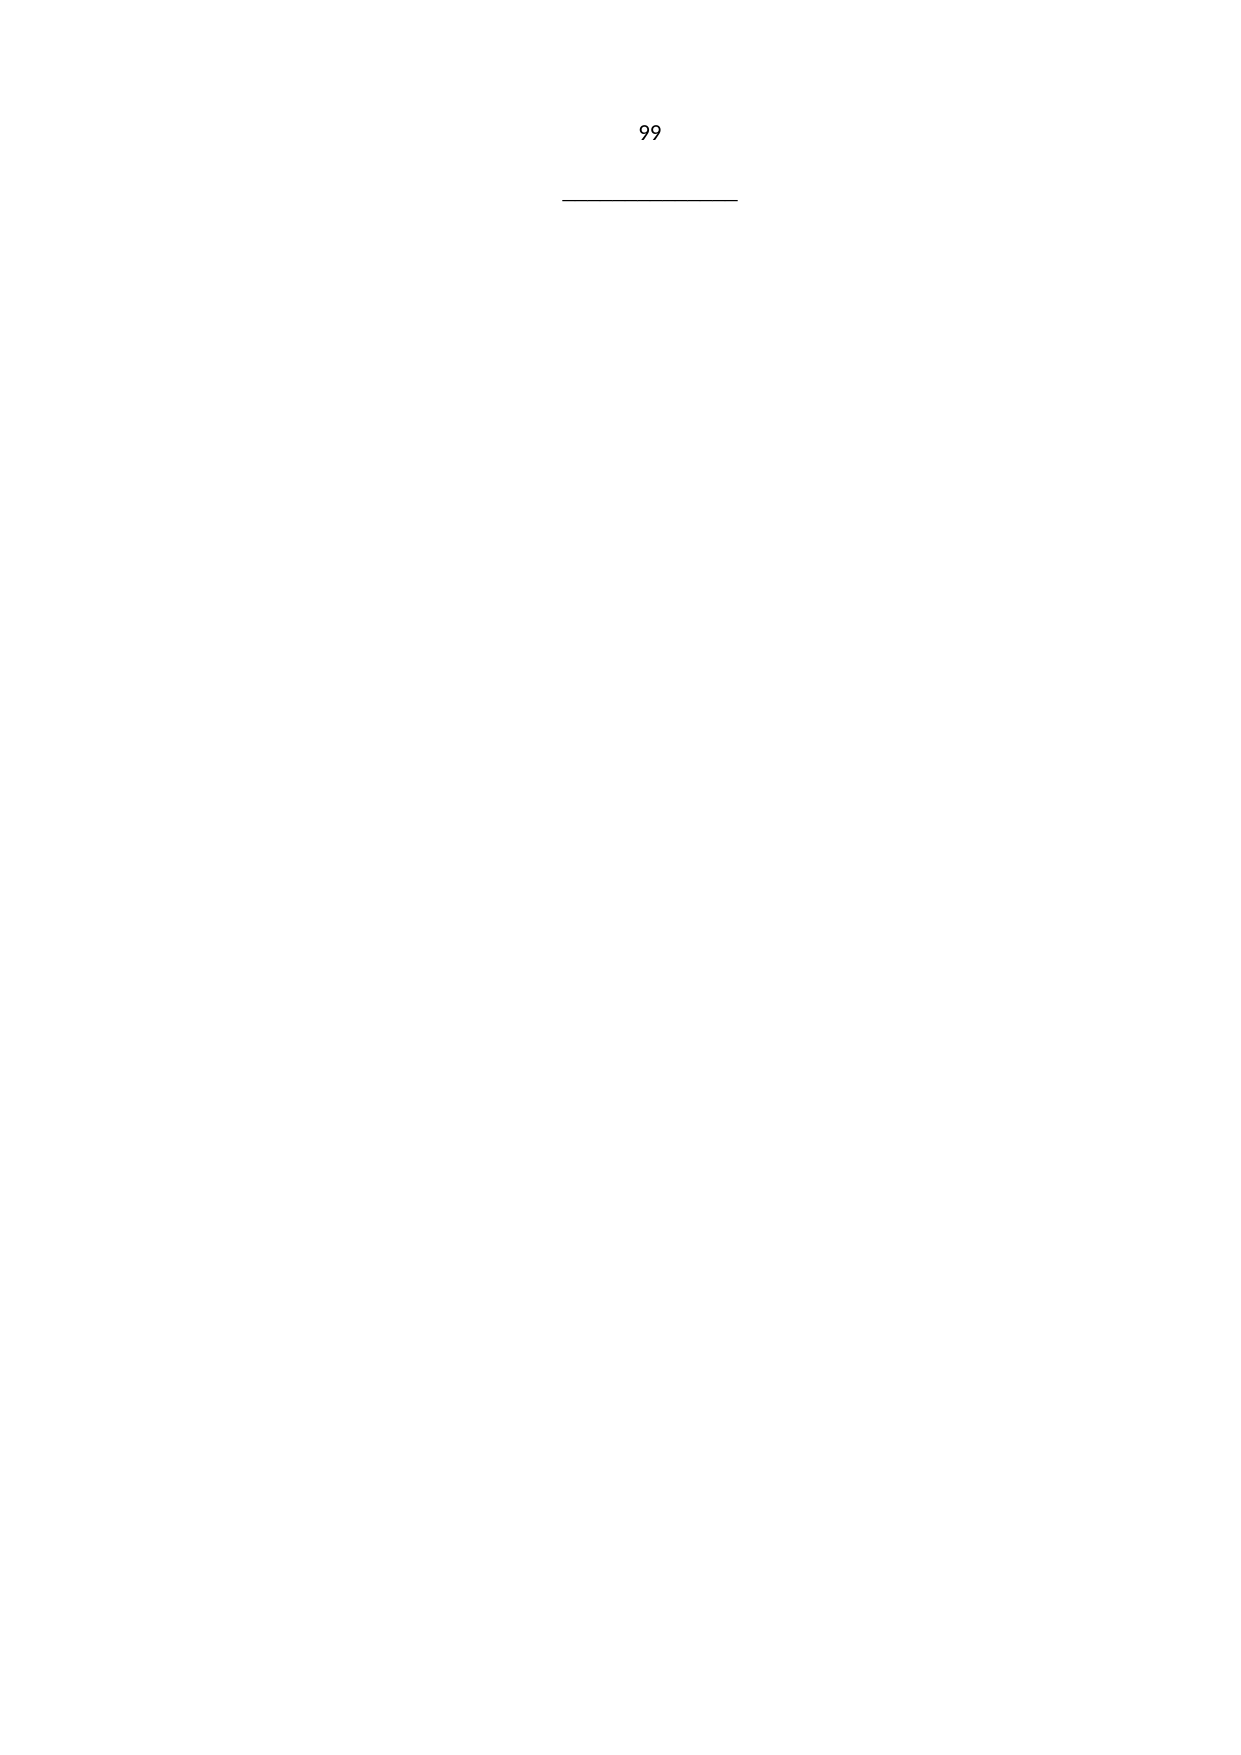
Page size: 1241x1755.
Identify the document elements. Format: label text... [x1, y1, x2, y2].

text ______________ [177, 175, 1122, 204]
